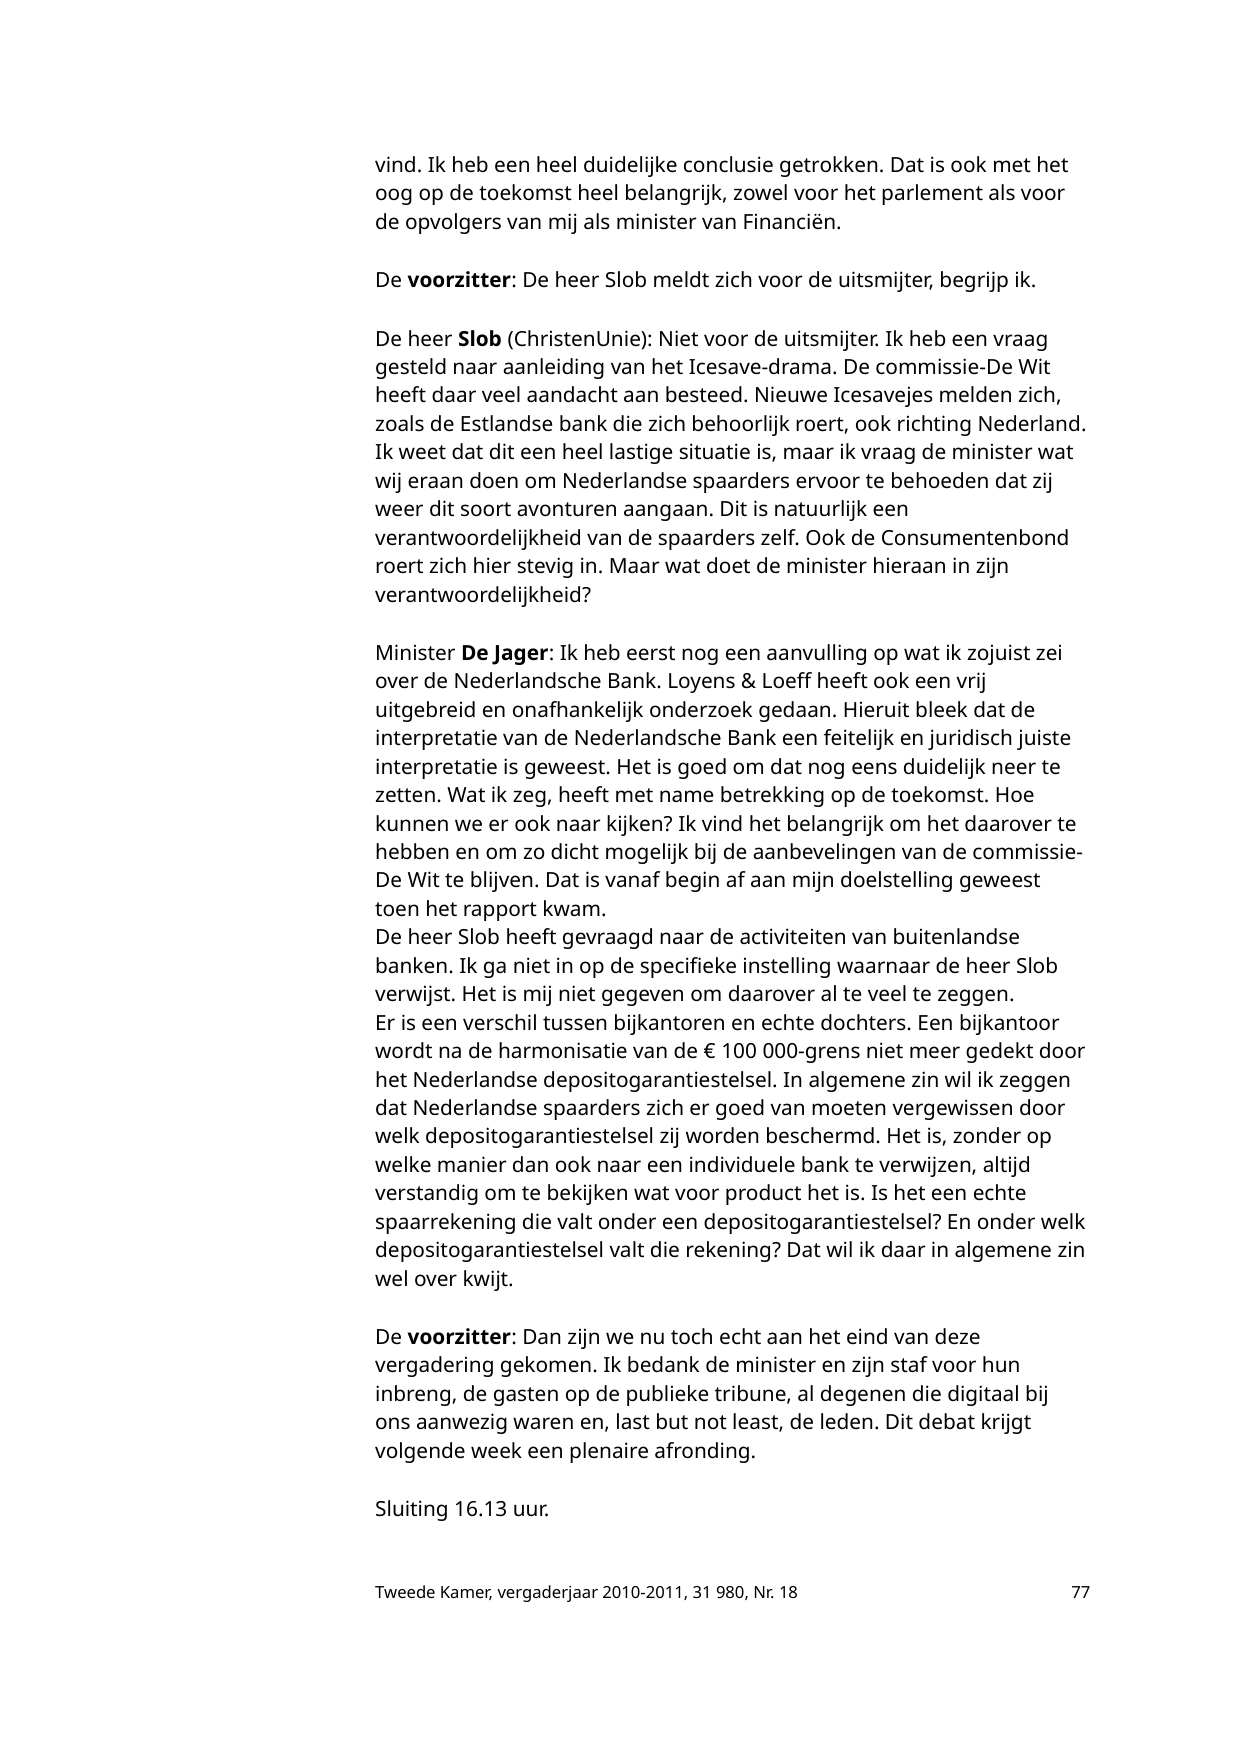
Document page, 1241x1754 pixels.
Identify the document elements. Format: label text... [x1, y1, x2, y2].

text De heer Slob (ChristenUnie): Niet voor de uitsmijter. Ik heb een vraag gesteld naar aanleiding van het Icesave-drama. De commissie-De Wit heeft daar veel aandacht aan besteed. Nieuwe Icesavejes melden zich, zoals de Estlandse bank die zich behoorlijk roert, ook richting Nederland. Ik weet dat dit een heel lastige situatie is, maar ik vraag de minister wat wij eraan doen om Nederlandse spaarders ervoor te behoeden dat zij weer dit soort avonturen aangaan. Dit is natuurlijk een verantwoordelijkheid van de spaarders zelf. Ook de Consumentenbond roert zich hier stevig in. Maar wat doet de minister hieraan in zijn verantwoordelijkheid? [375, 324, 1090, 608]
text De voorzitter: De heer Slob meldt zich voor de uitsmijter, begrijp ik. [375, 265, 1090, 294]
text De voorzitter: Dan zijn we nu toch echt aan het eind van deze vergadering gekomen. Ik bedank de minister en zijn staf voor hun inbreng, de gasten op de publieke tribune, al degenen die digitaal bij ons aanwezig waren en, last but not least, de leden. Dit debat krijgt volgende week een plenaire afronding. [375, 1322, 1090, 1464]
text Er is een verschil tussen bijkantoren en echte dochters. Een bijkantoor wordt na de harmonisatie van de € 100 000-grens niet meer gedekt door het Nederlandse depositogarantiestelsel. In algemene zin wil ik zeggen dat Nederlandse spaarders zich er goed van moeten vergewissen door welk depositogarantiestelsel zij worden beschermd. Het is, zonder op welke manier dan ook naar een individuele bank te verwijzen, altijd verstandig om te bekijken wat voor product het is. Is het een echte spaarrekening die valt onder een depositogarantiestelsel? En onder welk depositogarantiestelsel valt die rekening? Dat wil ik daar in algemene zin wel over kwijt. [375, 1008, 1090, 1292]
text Minister De Jager: Ik heb eerst nog een aanvulling op wat ik zojuist zei over de Nederlandsche Bank. Loyens & Loeff heeft ook een vrij uitgebreid en onafhankelijk onderzoek gedaan. Hieruit bleek dat de interpretatie van de Nederlandsche Bank een feitelijk en juridisch juiste interpretatie is geweest. Het is goed om dat nog eens duidelijk neer te zetten. Wat ik zeg, heeft met name betrekking op de toekomst. Hoe kunnen we er ook naar kijken? Ik vind het belangrijk om het daarover te hebben en om zo dicht mogelijk bij de aanbevelingen van de commissie-De Wit te blijven. Dat is vanaf begin af aan mijn doelstelling geweest toen het rapport kwam. [375, 638, 1090, 922]
text De heer Slob heeft gevraagd naar de activiteiten van buitenlandse banken. Ik ga niet in op de specifieke instelling waarnaar de heer Slob verwijst. Het is mij niet gegeven om daarover al te veel te zeggen. [375, 922, 1090, 1008]
text vind. Ik heb een heel duidelijke conclusie getrokken. Dat is ook met het oog op de toekomst heel belangrijk, zowel voor het parlement als voor de opvolgers van mij als minister van Financiën. [375, 150, 1090, 235]
text Sluiting 16.13 uur. [375, 1494, 1090, 1523]
